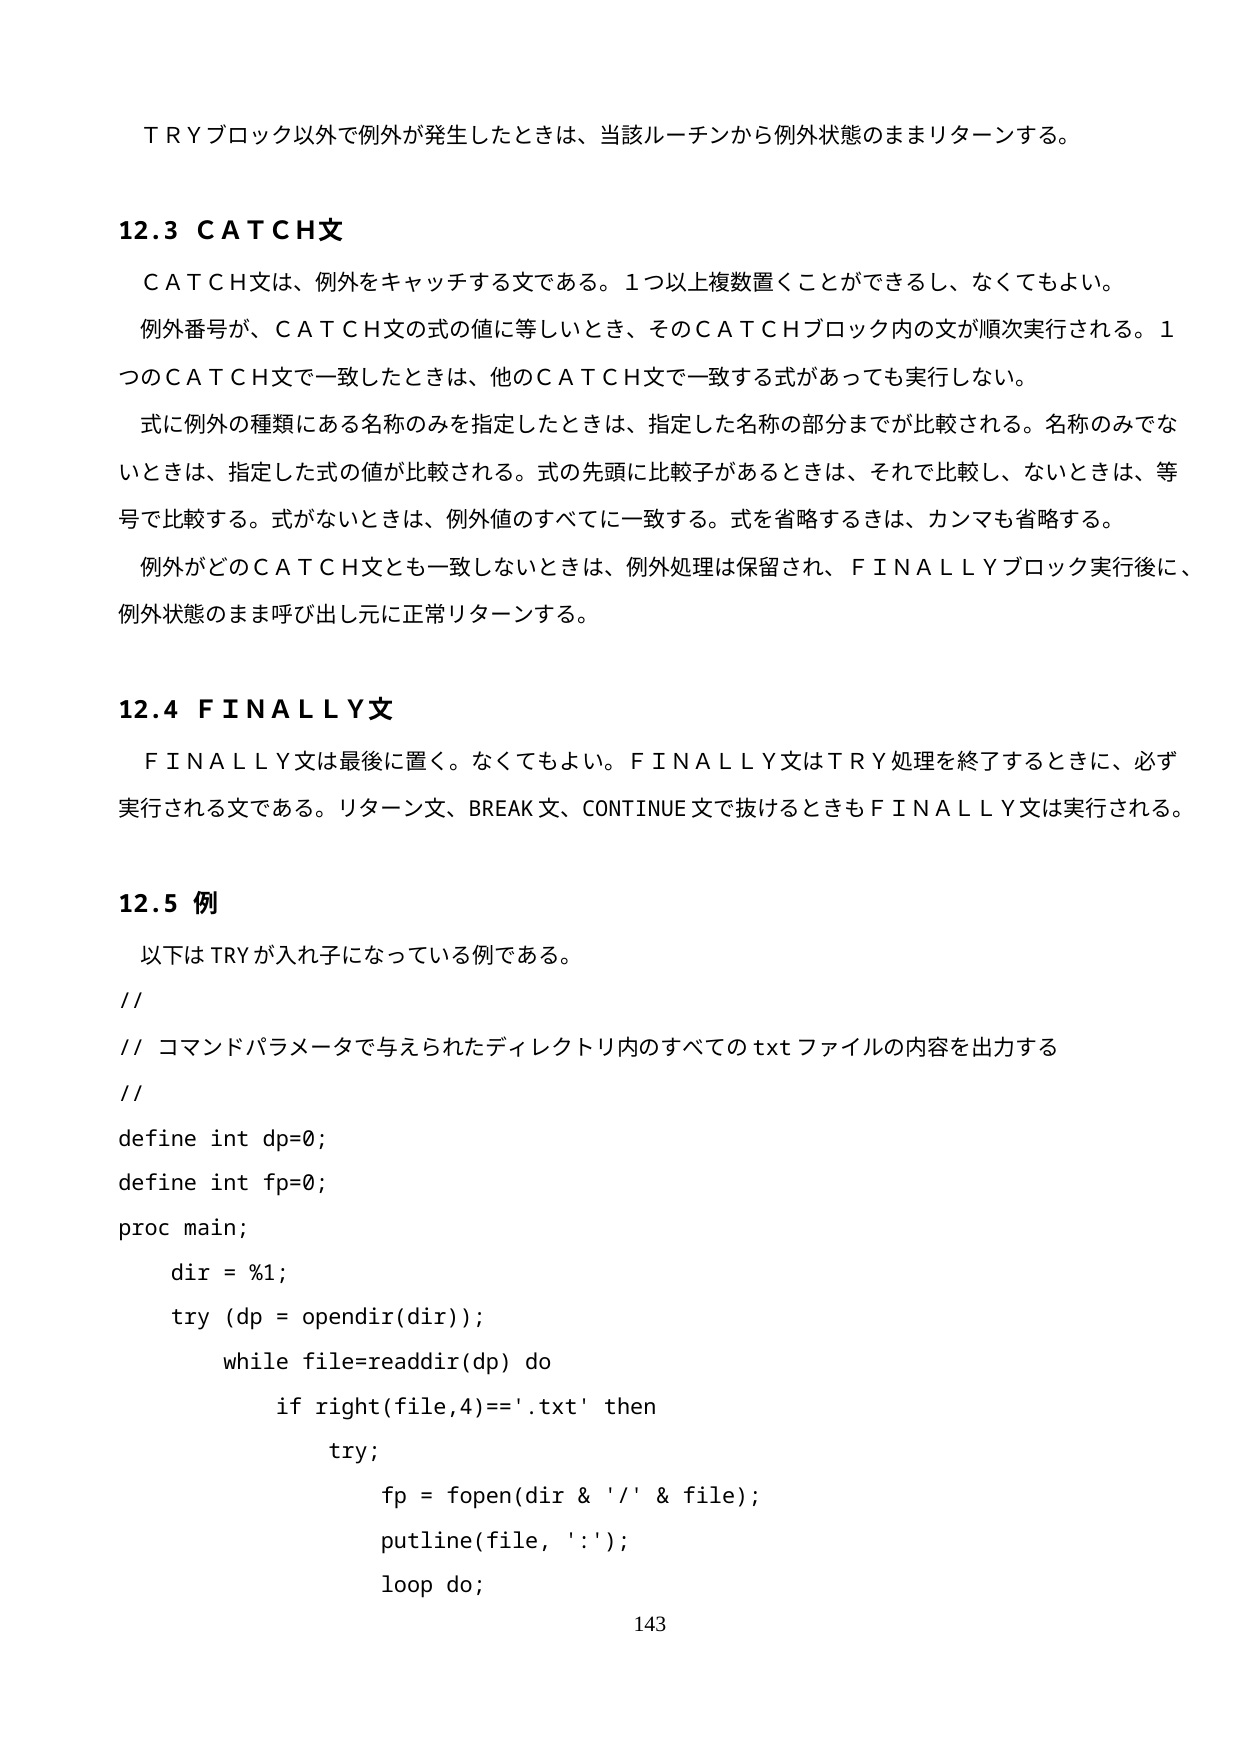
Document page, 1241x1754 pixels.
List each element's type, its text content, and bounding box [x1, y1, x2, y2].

text proc main; [118, 1212, 1181, 1242]
text 12.3 ＣＡＴＣＨ文 [118, 210, 1181, 247]
text define int dp=0; [118, 1122, 1181, 1152]
text 以下はTRYが入れ子になっている例である。 [118, 938, 1181, 970]
text ＦＩＮＡＬＬＹ文は最後に置く。なくてもよい。ＦＩＮＡＬＬＹ文はＴＲＹ処理を終了するときに、必ず実行される文である。リターン文、BREAK文、CONTINUE文で抜けるときもＦＩＮＡＬＬＹ文は実行される。 [118, 744, 1181, 823]
text 12.5 例 [118, 883, 1181, 920]
text loop do; [118, 1569, 1181, 1599]
text 例外番号が、ＣＡＴＣＨ文の式の値に等しいとき、そのＣＡＴＣＨブロック内の文が順次実行される。１つのＣＡＴＣＨ文で一致したときは、他のＣＡＴＣＨ文で一致する式があっても実行しない。 [118, 312, 1181, 391]
text 例外がどのＣＡＴＣＨ文とも一致しないときは、例外処理は保留され、ＦＩＮＡＬＬＹブロック実行後に、例外状態のまま呼び出し元に正常リターンする。 [118, 550, 1181, 629]
text ＴＲＹブロック以外で例外が発生したときは、当該ルーチンから例外状態のままリターンする。 [118, 118, 1181, 150]
text dir = %1; [118, 1257, 1181, 1286]
text try (dp = opendir(dir)); [118, 1301, 1181, 1331]
text // コマンドパラメータで与えられたディレクトリ内のすべてのtxtファイルの内容を出力する [118, 1030, 1181, 1062]
text 12.4 ＦＩＮＡＬＬＹ文 [118, 689, 1181, 726]
text fp = fopen(dir & '/' & file); [118, 1480, 1181, 1510]
text ＣＡＴＣＨ文は、例外をキャッチする文である。１つ以上複数置くことができるし、なくてもよい。 [118, 265, 1181, 296]
text define int fp=0; [118, 1167, 1181, 1197]
text // [118, 986, 1181, 1015]
text // [118, 1078, 1181, 1108]
text while file=readdir(dp) do [118, 1346, 1181, 1376]
text try; [118, 1435, 1181, 1465]
text 式に例外の種類にある名称のみを指定したときは、指定した名称の部分までが比較される。名称のみでないときは、指定した式の値が比較される。式の先頭に比較子があるときは、それで比較し、ないときは、等号で比較する。式がないときは、例外値のすべてに一致する。式を省略するきは、カンマも省略する。 [118, 407, 1181, 534]
text if right(file,4)=='.txt' then [118, 1391, 1181, 1420]
text putline(file, ':'); [118, 1525, 1181, 1554]
